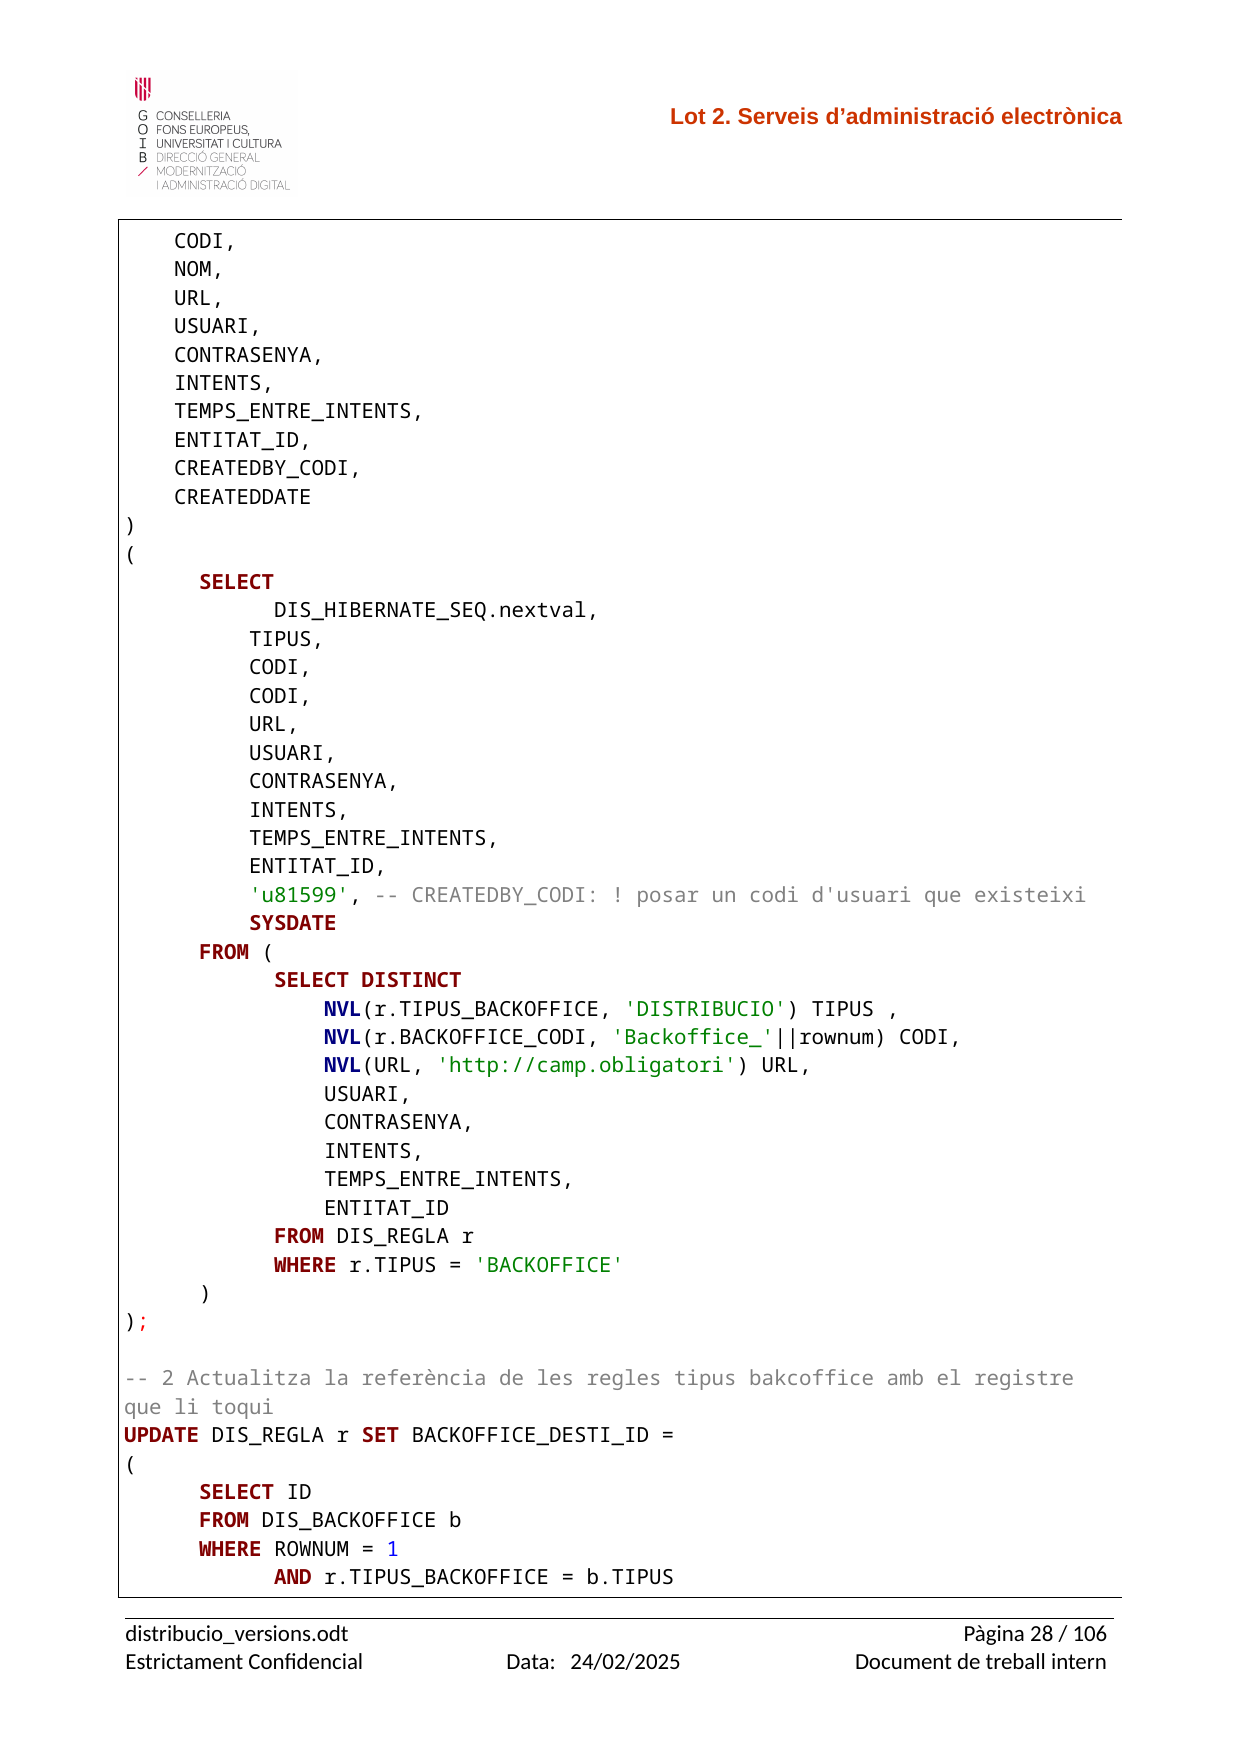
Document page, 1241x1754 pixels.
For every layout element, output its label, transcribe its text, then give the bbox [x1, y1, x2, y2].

table_header CODI, NOM, URL, USUARI, CONTRASENYA, INTENTS, TEMPS_ENTRE_INTENTS, ENTITAT_ID, CREATEDBY_CODI, CREATEDDATE ) ( SELECT DIS_HIBERNATE_SEQ.nextval, TIPUS, CODI, CODI, URL, USUARI, CONTRASENYA, INTENTS, TEMPS_ENTRE_INTENTS, ENTITAT_ID, 'u81599', -- CREATEDBY_CODI: ! posar un codi d'usuari que existeixi SYSDATE FROM ( SELECT DISTINCT NVL(r.TIPUS_BACKOFFICE, 'DISTRIBUCIO') TIPUS , NVL(r.BACKOFFICE_CODI, 'Backoffice_'||rownum) CODI, NVL(URL, 'http://camp.obligatori') URL, USUARI, CONTRASENYA, INTENTS, TEMPS_ENTRE_INTENTS, ENTITAT_ID FROM DIS_REGLA r WHERE r.TIPUS = 'BACKOFFICE' ) ); -- 2 Actualitza la referència de les regles tipus bakcoffice amb el registre que li toqui UPDATE DIS_REGLA r SET BACKOFFICE_DESTI_ID = ( SELECT ID FROM DIS_BACKOFFICE b WHERE ROWNUM = 1 AND r.TIPUS_BACKOFFICE = b.TIPUS [119, 220, 1122, 1597]
picture [126, 70, 299, 197]
